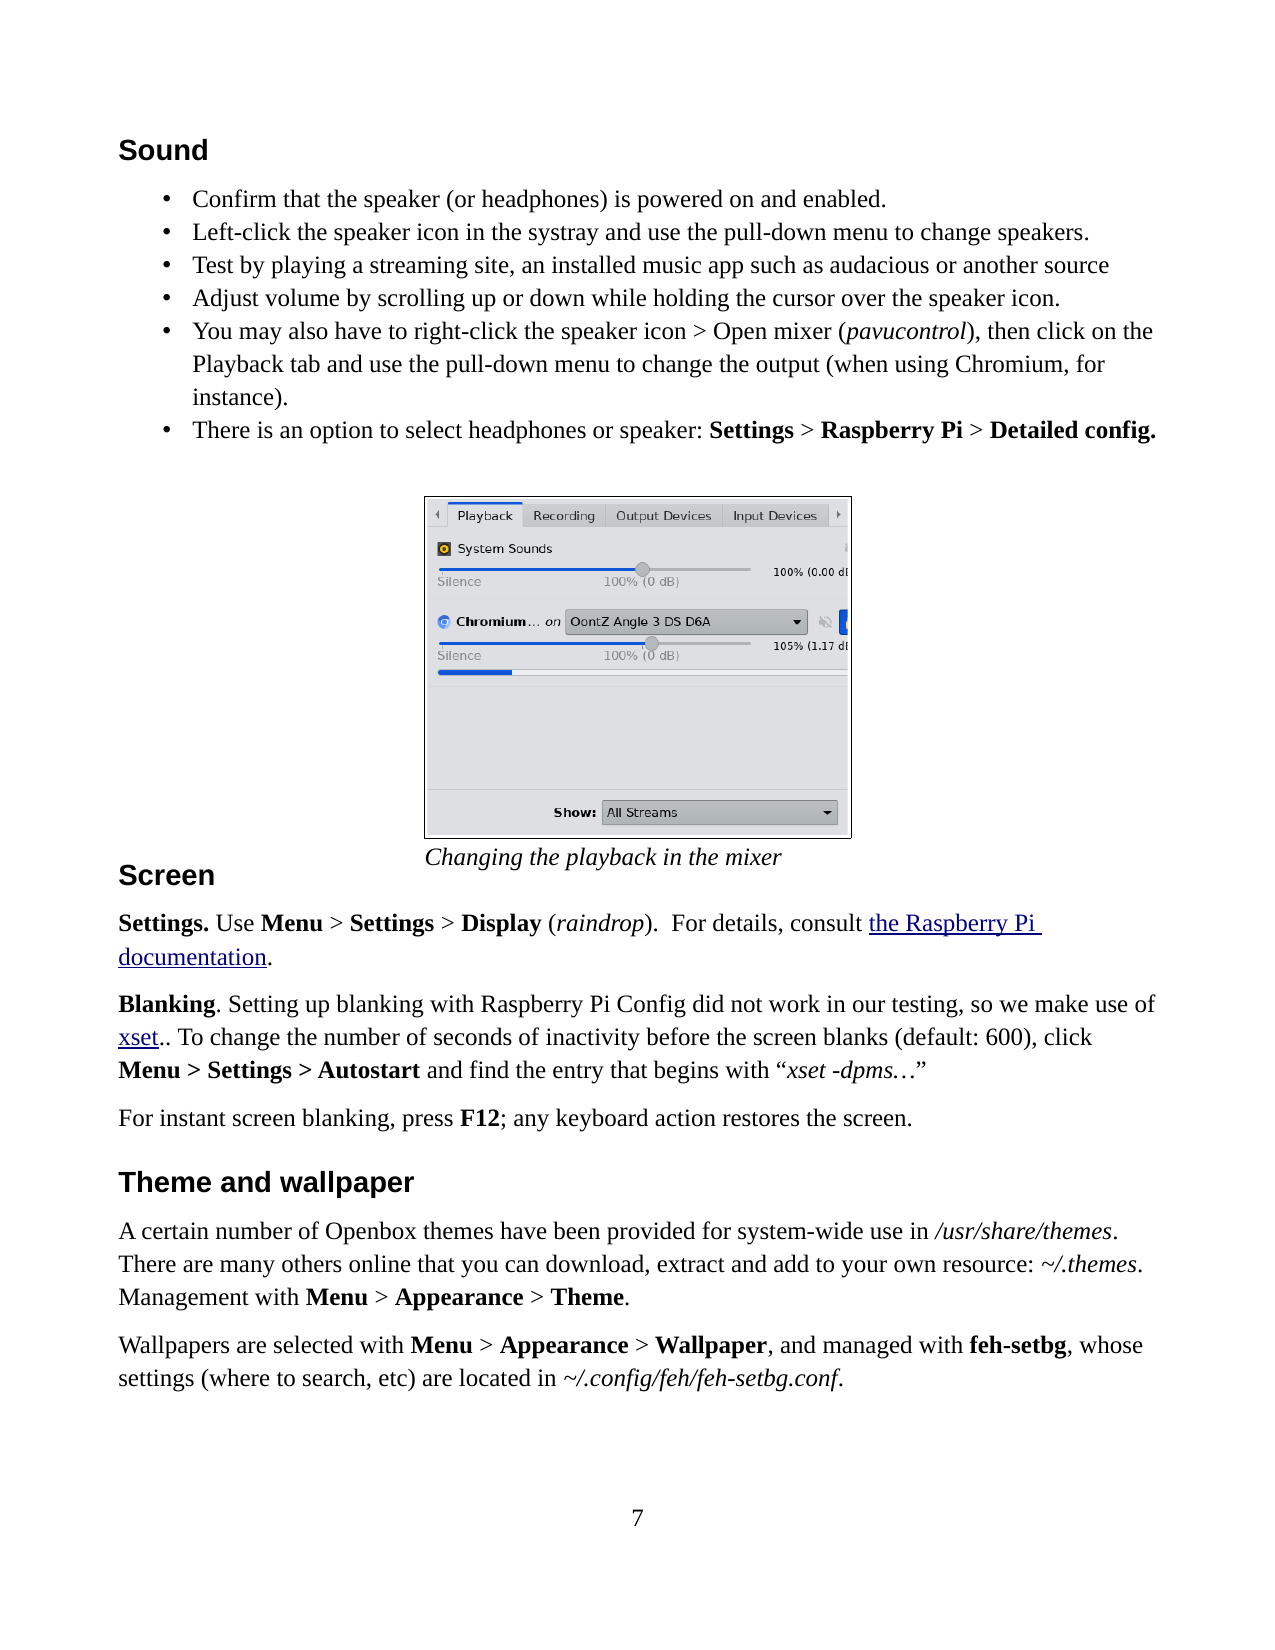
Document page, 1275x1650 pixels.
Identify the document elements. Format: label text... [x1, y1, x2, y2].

list Left-click the speaker icon in the systray and use the pull-down menu to change speakers. [162, 217, 1157, 246]
text [425, 497, 851, 838]
subtitle Screen [118, 857, 1157, 891]
picture [427, 499, 848, 835]
text A certain number of Openbox themes have been provided for system-wide use in /usr/share/themes. There are many others online that you can download, extract and add to your own resource: ~/.themes. Management with Menu > Appearance > Theme. [118, 1216, 1157, 1311]
list Test by playing a streaming site, an installed music app such as audacious or another source [162, 250, 1157, 278]
text Changing the playback in the mixer [424, 839, 851, 871]
text For instant screen blanking, press F12; any keyboard action restores the screen. [118, 1103, 1157, 1132]
list Confirm that the speaker (or headphones) is powered on and enabled. [162, 184, 1157, 212]
subtitle Theme and wallpaper [118, 1165, 1157, 1198]
text Settings. Use Menu > Settings > Display (raindrop). For details, consult the Raspberry Pi documentation. [118, 908, 1157, 970]
text Wallpapers are selected with Menu > Appearance > Wallpaper, and managed with feh-setbg, whose settings (where to search, etc) are located in ~/.config/feh/feh-setbg.conf. [118, 1330, 1157, 1391]
text Blanking. Setting up blanking with Raspberry Pi Config did not work in our testing, so we make use of xset.. To change the number of seconds of inactivity before the screen blanks (default: 600), click Menu > Settings > Autostart and find the entry that begins with “xset -dpms…” [118, 989, 1157, 1084]
subtitle Sound [118, 133, 1157, 166]
list You may also have to right-click the speaker icon > Open mixer (pavucontrol), then click on the Playback tab and use the pull-down menu to change the output (when using Chromium, for instance). [162, 316, 1157, 411]
list Adjust volume by scrolling up or down while holding the cursor over the speaker icon. [162, 283, 1157, 312]
list There is an option to select headphones or speaker: Settings > Raspberry Pi > Detailed config. [162, 415, 1157, 444]
